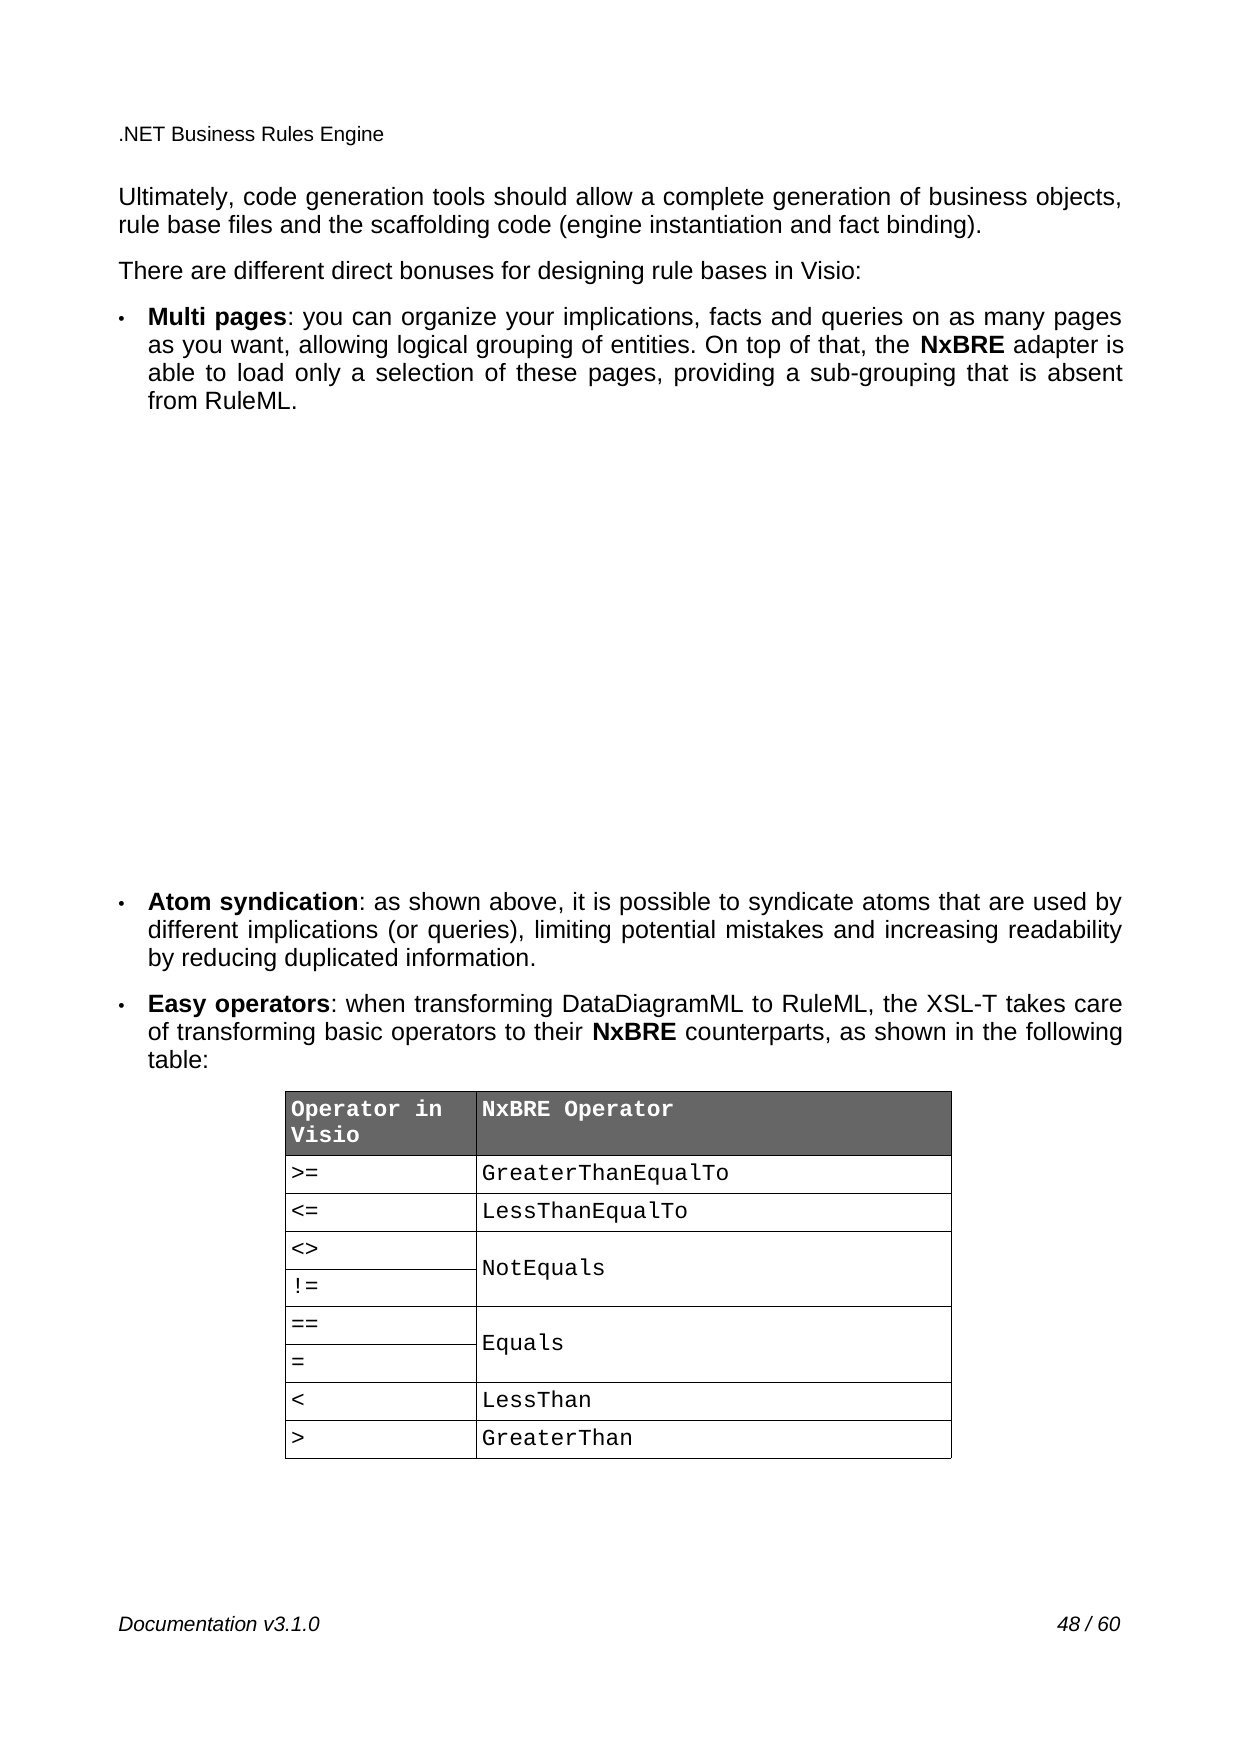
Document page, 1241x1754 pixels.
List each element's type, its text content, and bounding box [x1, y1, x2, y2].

table_header <> [286, 1232, 476, 1269]
table_cell LessThanEqualTo [477, 1194, 951, 1231]
table_cell = [286, 1345, 476, 1382]
table_cell <= [286, 1194, 476, 1231]
list Atom syndication: as shown above, it is possible to syndicate atoms that are used by different implications (or queries), limiting potential mistakes and increasing readability by reducing duplicated information. [118, 888, 1124, 972]
table_cell > [286, 1421, 476, 1458]
table_cell != [286, 1270, 476, 1306]
table_cell GreaterThan [477, 1421, 951, 1458]
table_cell >= [286, 1156, 476, 1193]
table_cell LessThan [477, 1383, 951, 1420]
table_cell < [286, 1383, 476, 1420]
text Ultimately, code generation tools should allow a complete generation of business objects, rule base files and the scaffolding code (engine instantiation and fact binding). [118, 183, 1124, 239]
table_header Operator in Visio [286, 1092, 476, 1155]
text There are different direct bonuses for designing rule bases in Visio: [118, 257, 1124, 285]
table_header == [286, 1307, 476, 1344]
list Easy operators: when transforming DataDiagramML to RuleML, the XSL-T takes care of transforming basic operators to their NxBRE counterparts, as shown in the following table: [118, 989, 1124, 1073]
table_cell GreaterThanEqualTo [477, 1156, 951, 1193]
table_cell Equals [477, 1307, 951, 1382]
table_header NxBRE Operator [477, 1092, 951, 1155]
list Multi pages: you can organize your implications, facts and queries on as many pages as you want, allowing logical grouping of entities. On top of that, the NxBRE adapter is able to load only a selection of these pages, providing a sub-grouping that is absent from RuleML. [118, 302, 1124, 414]
table_cell NotEquals [477, 1232, 951, 1306]
